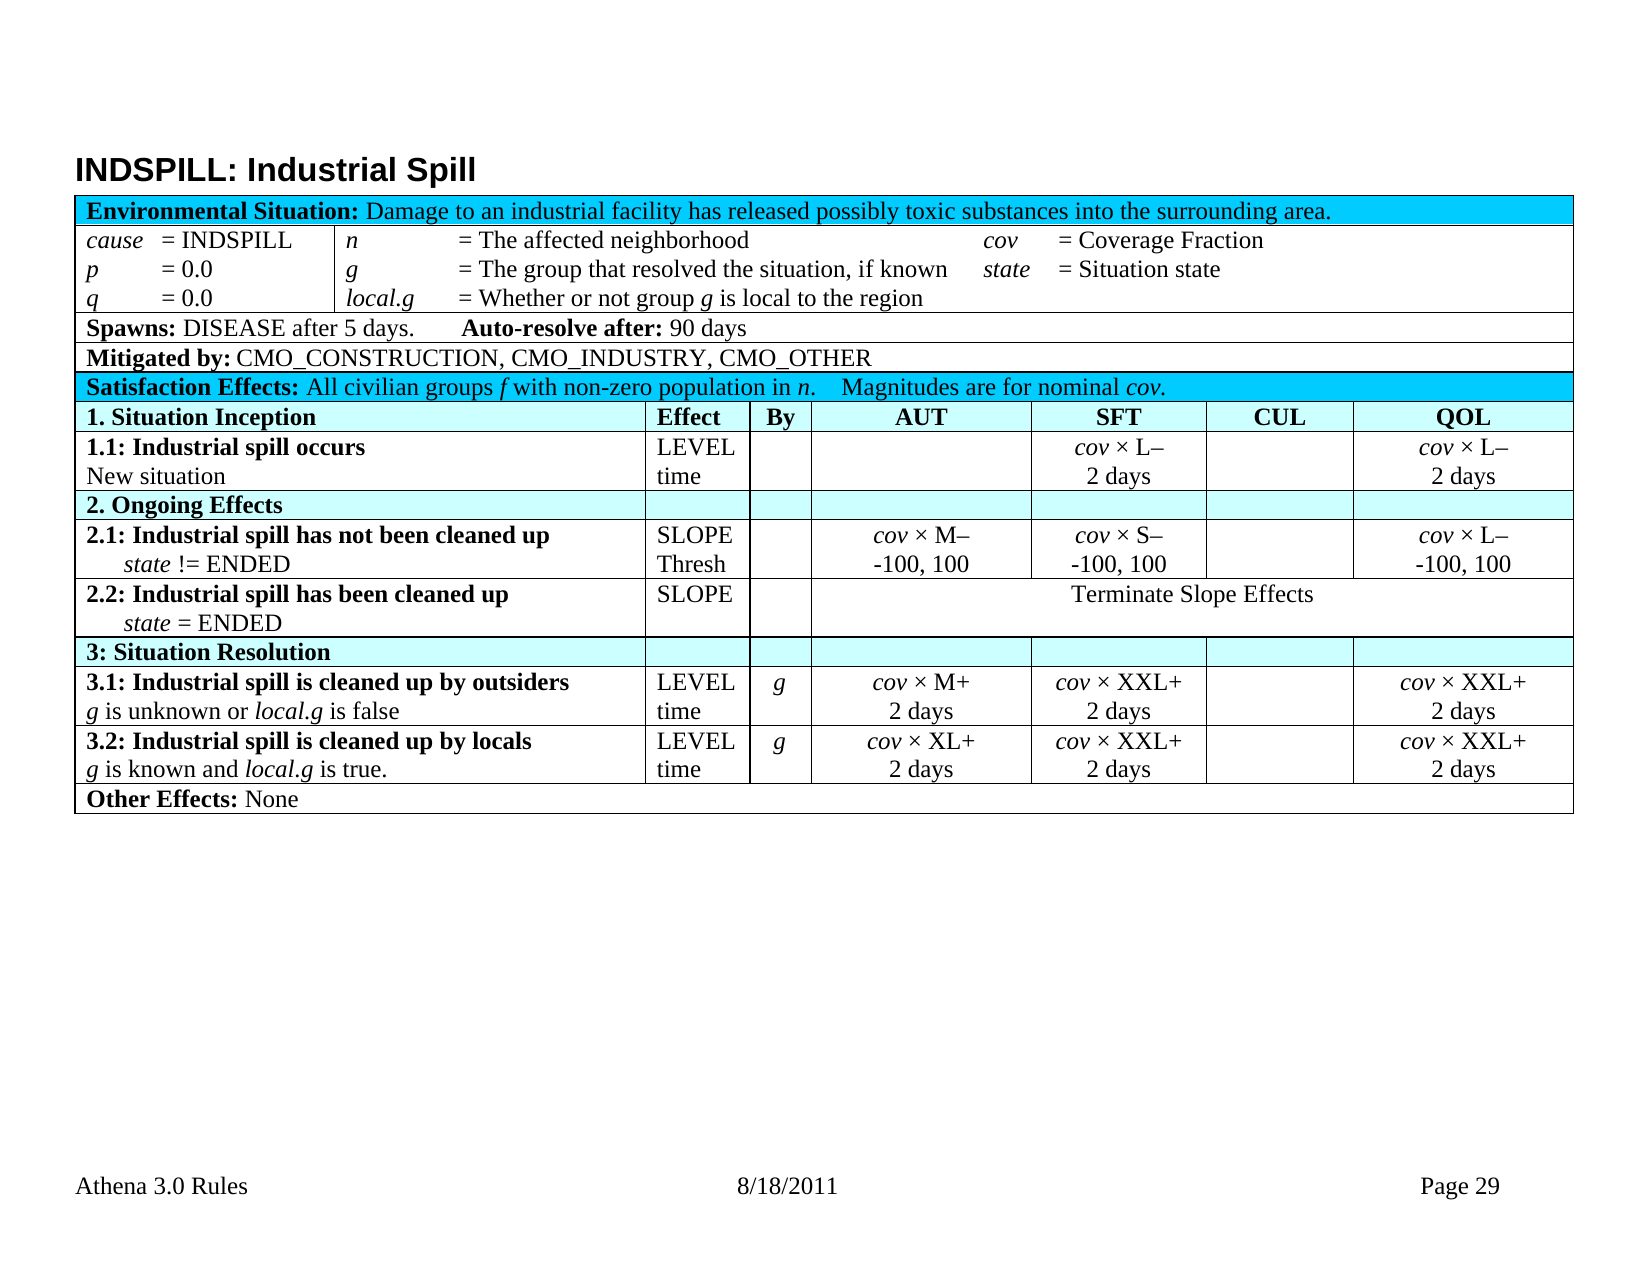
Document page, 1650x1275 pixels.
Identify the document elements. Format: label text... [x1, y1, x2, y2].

table_cell SFT [1032, 402, 1206, 431]
table_cell cause = INDSPILL p = 0.0 q = 0.0 [76, 226, 334, 312]
table_cell [1354, 638, 1573, 666]
table_cell SLOPE Thresh [646, 520, 749, 578]
table_cell cov × XXL+ 2 days [1032, 667, 1206, 725]
table_cell 3.1: Industrial spill is cleaned up by outsiders g is unknown or local.g is false [76, 667, 645, 725]
table_cell [751, 638, 811, 666]
table_cell g [751, 667, 811, 725]
table_cell [646, 638, 749, 666]
table_cell cov × L– -100, 100 [1354, 520, 1573, 578]
table_cell QOL [1354, 402, 1573, 431]
table_cell [1207, 491, 1353, 519]
table_cell [1207, 638, 1353, 666]
table_cell 2.2: Industrial spill has been cleaned up state = ENDED [76, 579, 645, 636]
table_cell [812, 491, 1031, 519]
table_cell cov × L– 2 days [1032, 432, 1206, 489]
table_cell SLOPE [646, 579, 749, 636]
table_cell By [751, 402, 811, 431]
table_cell LEVEL time [646, 726, 749, 783]
table_cell [812, 638, 1031, 666]
table_cell 2. Ongoing Effects [76, 491, 645, 519]
table_cell 2.1: Industrial spill has not been cleaned up state != ENDED [76, 520, 645, 578]
table_cell [1207, 432, 1353, 489]
table_cell [1207, 520, 1353, 578]
table_cell 1. Situation Inception [76, 402, 645, 431]
table_cell Mitigated by: CMO_CONSTRUCTION, CMO_INDUSTRY, CMO_OTHER [76, 343, 1573, 371]
table_cell [751, 432, 811, 489]
table_cell [646, 491, 749, 519]
table_cell g [751, 726, 811, 783]
table_cell CUL [1207, 402, 1353, 431]
table_cell LEVEL time [646, 432, 749, 489]
table_cell [812, 432, 1031, 489]
table_cell LEVEL time [646, 667, 749, 725]
table_cell Spawns: DISEASE after 5 days. Auto-resolve after: 90 days [76, 313, 1573, 342]
text INDSPILL: Industrial Spill [75, 150, 1575, 188]
table_cell [1032, 638, 1206, 666]
table_cell [1207, 726, 1353, 783]
table_cell [751, 579, 811, 636]
table_cell [751, 491, 811, 519]
table_cell Satisfaction Effects: All civilian groups f with non-zero population in n. Magnitudes are for nominal cov. [76, 373, 1573, 401]
table_cell Effect [646, 402, 749, 431]
table_cell Terminate Slope Effects [812, 579, 1573, 636]
table_cell cov × M– -100, 100 [812, 520, 1031, 578]
table_cell cov × XL+ 2 days [812, 726, 1031, 783]
table_cell n = The affected neighborhood cov = Coverage Fraction g = The group that resolved the situation, if known state = Situation state local.g = Whether or not group g is local to the region [335, 226, 1573, 312]
table_cell 3: Situation Resolution [76, 638, 645, 666]
table_cell cov × XXL+ 2 days [1032, 726, 1206, 783]
table_cell cov × XXL+ 2 days [1354, 726, 1573, 783]
table_cell [1032, 491, 1206, 519]
table_cell cov × L– 2 days [1354, 432, 1573, 489]
table_cell cov × M+ 2 days [812, 667, 1031, 725]
table_cell AUT [812, 402, 1031, 431]
table_cell 3.2: Industrial spill is cleaned up by locals g is known and local.g is true. [76, 726, 645, 783]
table_cell cov × XXL+ 2 days [1354, 667, 1573, 725]
table_cell Other Effects: None [76, 784, 1573, 813]
table_cell [1354, 491, 1573, 519]
table_cell cov × S– -100, 100 [1032, 520, 1206, 578]
table_cell 1.1: Industrial spill occurs New situation [76, 432, 645, 489]
table_cell [1207, 667, 1353, 725]
table_cell [751, 520, 811, 578]
table_header Environmental Situation: Damage to an industrial facility has released possibly toxic substances into the surrounding area. [76, 196, 1573, 224]
